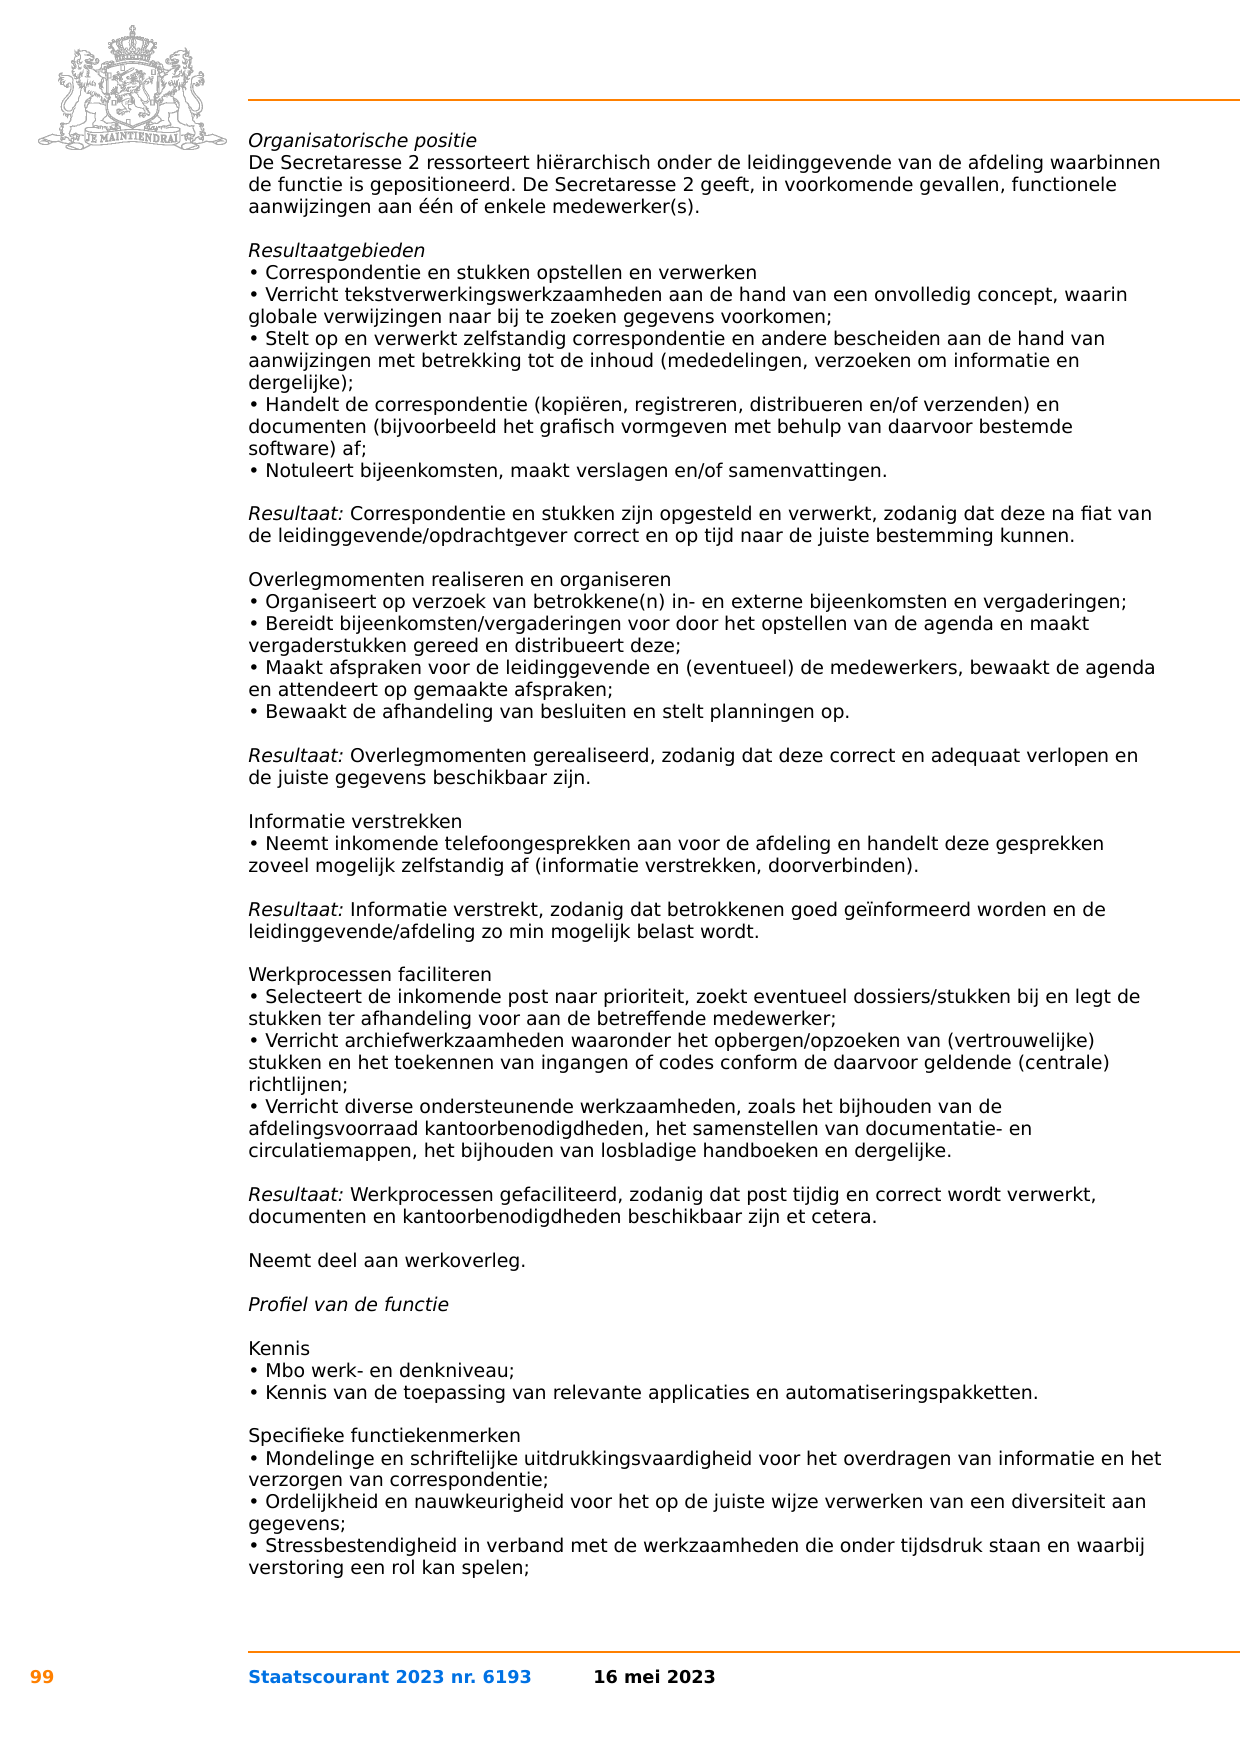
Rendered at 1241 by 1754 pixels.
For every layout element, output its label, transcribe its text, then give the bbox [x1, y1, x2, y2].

text Resultaat: Werkprocessen gefaciliteerd, zodanig dat post tijdig en correct wordt verwerkt, documenten en kantoorbenodigdheden beschikbaar zijn et cetera. [248, 1184, 1163, 1228]
text Werkprocessen faciliteren [248, 964, 1163, 986]
text Profiel van de functie [248, 1294, 1163, 1316]
text Neemt deel aan werkoverleg. [248, 1250, 1163, 1272]
text Resultaat: Informatie verstrekt, zodanig dat betrokkenen goed geïnformeerd worden en de leidinggevende/afdeling zo min mogelijk belast wordt. [248, 898, 1163, 942]
text Overlegmomenten realiseren en organiseren [248, 569, 1163, 591]
text • Stelt op en verwerkt zelfstandig correspondentie en andere bescheiden aan de hand van aanwijzingen met betrekking tot de inhoud (mededelingen, verzoeken om informatie en dergelijke); [248, 328, 1163, 393]
text De Secretaresse 2 ressorteert hiërarchisch onder de leidinggevende van de afdeling waarbinnen de functie is gepositioneerd. De Secretaresse 2 geeft, in voorkomende gevallen, functionele aanwijzingen aan één of enkele medewerker(s). [248, 152, 1163, 218]
text • Verricht tekstverwerkingswerkzaamheden aan de hand van een onvolledig concept, waarin globale verwijzingen naar bij te zoeken gegevens voorkomen; [248, 284, 1163, 328]
text • Kennis van de toepassing van relevante applicaties en automatiseringspakketten. [248, 1382, 1163, 1403]
text • Ordelijkheid en nauwkeurigheid voor het op de juiste wijze verwerken van een diversiteit aan gegevens; [248, 1491, 1163, 1535]
text Resultaatgebieden [248, 240, 1163, 262]
text • Mbo werk- en denkniveau; [248, 1359, 1163, 1382]
text Informatie verstrekken [248, 811, 1163, 833]
text Resultaat: Overlegmomenten gerealiseerd, zodanig dat deze correct en adequaat verlopen en de juiste gegevens beschikbaar zijn. [248, 745, 1163, 789]
text Kennis [248, 1338, 1163, 1359]
text • Notuleert bijeenkomsten, maakt verslagen en/of samenvattingen. [248, 459, 1163, 481]
text • Neemt inkomende telefoongesprekken aan voor de afdeling en handelt deze gesprekken zoveel mogelijk zelfstandig af (informatie verstrekken, doorverbinden). [248, 833, 1163, 877]
text • Organiseert op verzoek van betrokkene(n) in- en externe bijeenkomsten en vergaderingen; [248, 591, 1163, 613]
picture [38, 25, 227, 150]
text • Handelt de correspondentie (kopiëren, registreren, distribueren en/of verzenden) en documenten (bijvoorbeeld het grafisch vormgeven met behulp van daarvoor bestemde software) af; [248, 393, 1163, 459]
text • Verricht diverse ondersteunende werkzaamheden, zoals het bijhouden van de afdelingsvoorraad kantoorbenodigdheden, het samenstellen van documentatie- en circulatiemappen, het bijhouden van losbladige handboeken en dergelijke. [248, 1096, 1163, 1162]
text • Correspondentie en stukken opstellen en verwerken [248, 262, 1163, 284]
text • Verricht archiefwerkzaamheden waaronder het opbergen/opzoeken van (vertrouwelijke) stukken en het toekennen van ingangen of codes conform de daarvoor geldende (centrale) richtlijnen; [248, 1030, 1163, 1096]
text Specifieke functiekenmerken [248, 1425, 1163, 1447]
text • Selecteert de inkomende post naar prioriteit, zoekt eventueel dossiers/stukken bij en legt de stukken ter afhandeling voor aan de betreffende medewerker; [248, 986, 1163, 1030]
text • Maakt afspraken voor de leidinggevende en (eventueel) de medewerkers, bewaakt de agenda en attendeert op gemaakte afspraken; [248, 657, 1163, 701]
text • Stressbestendigheid in verband met de werkzaamheden die onder tijdsdruk staan en waarbij verstoring een rol kan spelen; [248, 1535, 1163, 1579]
text • Mondelinge en schriftelijke uitdrukkingsvaardigheid voor het overdragen van informatie en het verzorgen van correspondentie; [248, 1447, 1163, 1491]
text • Bewaakt de afhandeling van besluiten en stelt planningen op. [248, 701, 1163, 723]
text Resultaat: Correspondentie en stukken zijn opgesteld en verwerkt, zodanig dat deze na fiat van de leidinggevende/opdrachtgever correct en op tijd naar de juiste bestemming kunnen. [248, 503, 1163, 547]
text • Bereidt bijeenkomsten/vergaderingen voor door het opstellen van de agenda en maakt vergaderstukken gereed en distribueert deze; [248, 613, 1163, 657]
text Organisatorische positie [248, 130, 1163, 152]
